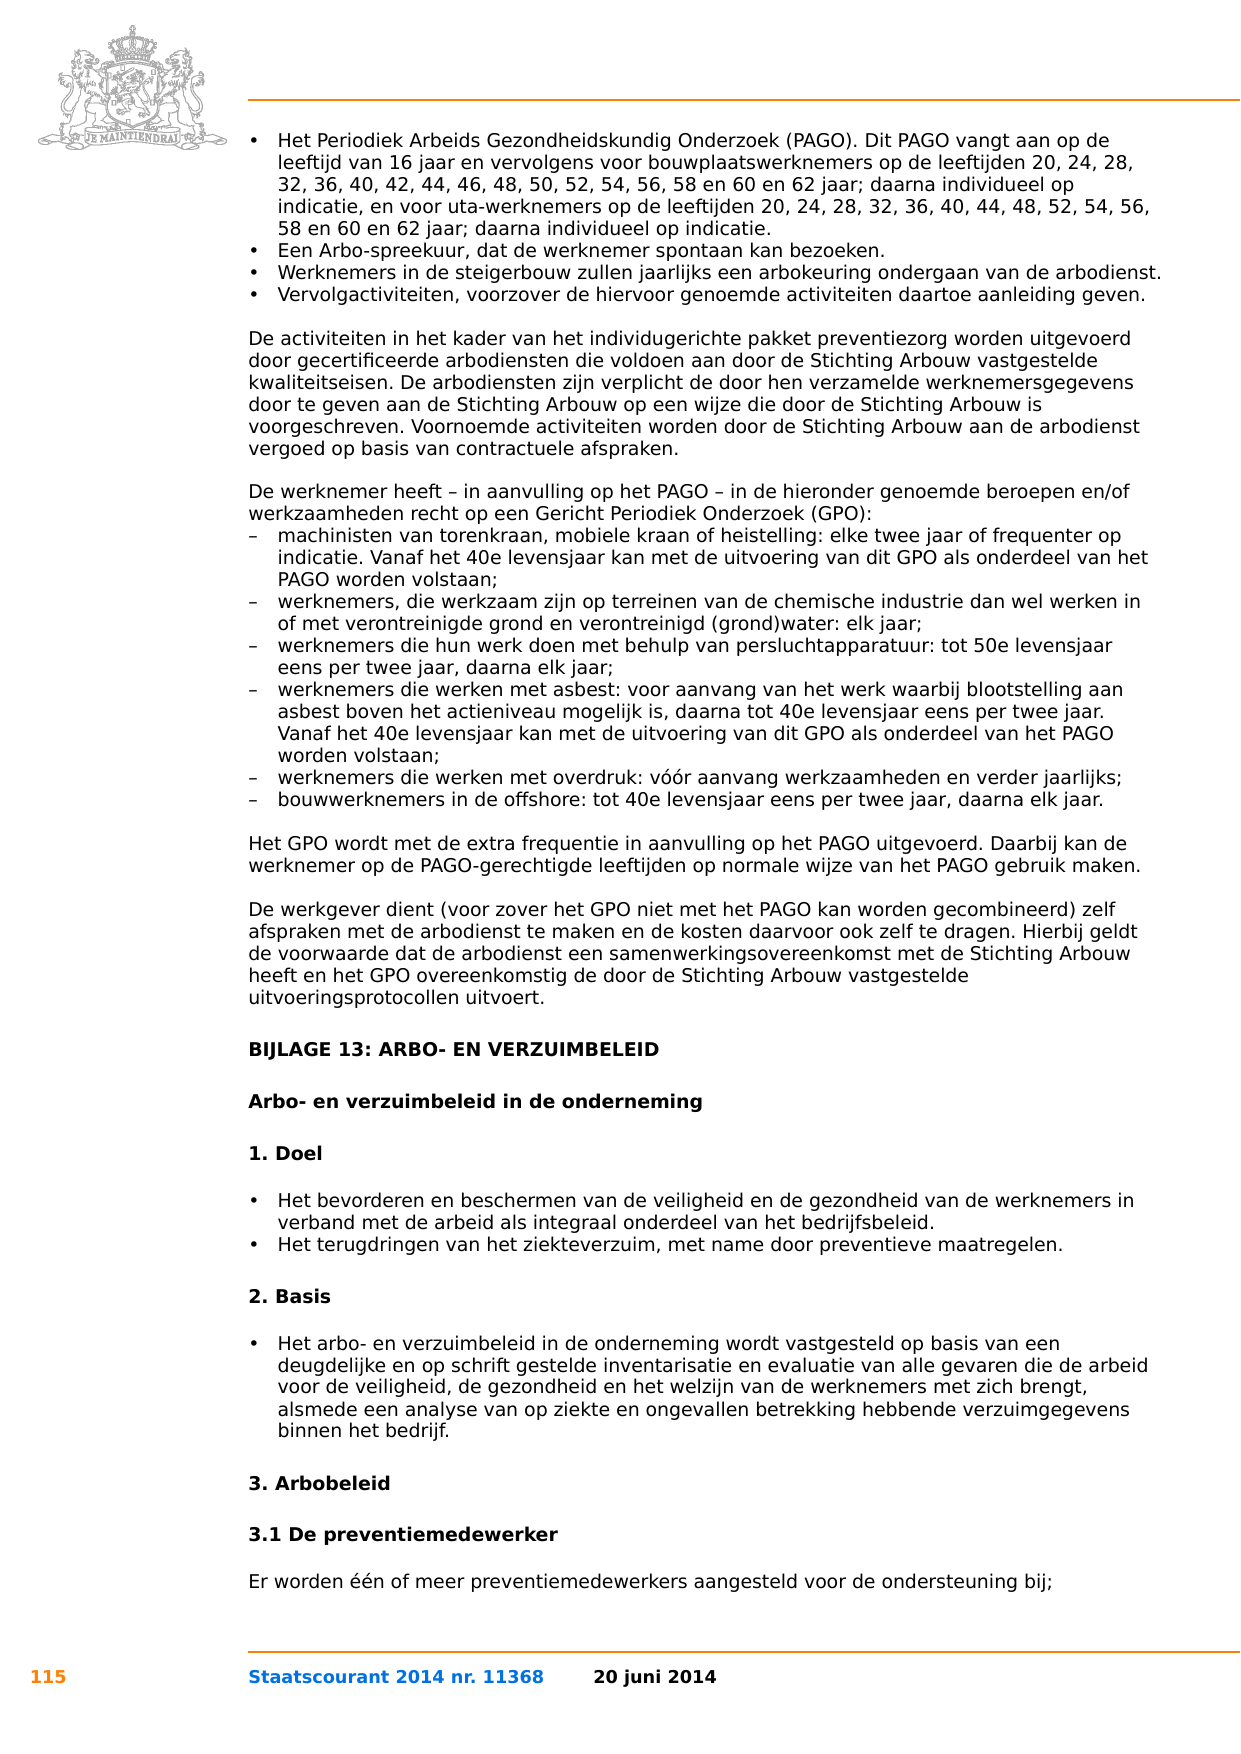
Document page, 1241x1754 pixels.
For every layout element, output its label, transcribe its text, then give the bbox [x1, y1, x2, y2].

text • Een Arbo-spreekuur, dat de werknemer spontaan kan bezoeken. [248, 240, 1163, 262]
text De activiteiten in het kader van het individugerichte pakket preventiezorg worden uitgevoerd door gecertificeerde arbodiensten die voldoen aan door de Stichting Arbouw vastgestelde kwaliteitseisen. De arbodiensten zijn verplicht de door hen verzamelde werknemersgegevens door te geven aan de Stichting Arbouw op een wijze die door de Stichting Arbouw is voorgeschreven. Voornoemde activiteiten worden door de Stichting Arbouw aan de arbodienst vergoed op basis van contractuele afspraken. [248, 328, 1163, 459]
text Er worden één of meer preventiemedewerkers aangesteld voor de ondersteuning bij; [248, 1571, 1163, 1593]
subtitle 3.1 De preventiemedewerker [248, 1524, 1163, 1546]
text – bouwwerknemers in de offshore: tot 40e levensjaar eens per twee jaar, daarna elk jaar. [248, 789, 1163, 811]
text – werknemers die werken met overdruk: vóór aanvang werkzaamheden en verder jaarlijks; [248, 767, 1163, 789]
picture [38, 25, 227, 150]
text De werkgever dient (voor zover het GPO niet met het PAGO kan worden gecombineerd) zelf afspraken met de arbodienst te maken en de kosten daarvoor ook zelf te dragen. Hierbij geldt de voorwaarde dat de arbodienst een samenwerkingsovereenkomst met de Stichting Arbouw heeft en het GPO overeenkomstig de door de Stichting Arbouw vastgestelde uitvoeringsprotocollen uitvoert. [248, 899, 1163, 1009]
subtitle BIJLAGE 13: ARBO- EN VERZUIMBELEID [248, 1039, 1163, 1061]
text Het GPO wordt met de extra frequentie in aanvulling op het PAGO uitgevoerd. Daarbij kan de werknemer op de PAGO-gerechtigde leeftijden op normale wijze van het PAGO gebruik maken. [248, 833, 1163, 877]
text – werknemers die werken met asbest: voor aanvang van het werk waarbij blootstelling aan asbest boven het actieniveau mogelijk is, daarna tot 40e levensjaar eens per twee jaar. Vanaf het 40e levensjaar kan met de uitvoering van dit GPO als onderdeel van het PAGO worden volstaan; [248, 679, 1163, 767]
subtitle 3. Arbobeleid [248, 1472, 1163, 1494]
text • Het bevorderen en beschermen van de veiligheid en de gezondheid van de werknemers in verband met de arbeid als integraal onderdeel van het bedrijfsbeleid. [248, 1189, 1163, 1233]
text De werknemer heeft – in aanvulling op het PAGO – in de hieronder genoemde beroepen en/of werkzaamheden recht op een Gericht Periodiek Onderzoek (GPO): [248, 481, 1163, 525]
text • Werknemers in de steigerbouw zullen jaarlijks een arbokeuring ondergaan van de arbodienst. [248, 262, 1163, 284]
text – werknemers, die werkzaam zijn op terreinen van de chemische industrie dan wel werken in of met verontreinigde grond en verontreinigd (grond)water: elk jaar; [248, 591, 1163, 635]
subtitle 1. Doel [248, 1143, 1163, 1164]
text – machinisten van torenkraan, mobiele kraan of heistelling: elke twee jaar of frequenter op indicatie. Vanaf het 40e levensjaar kan met de uitvoering van dit GPO als onderdeel van het PAGO worden volstaan; [248, 525, 1163, 591]
text • Het arbo- en verzuimbeleid in de onderneming wordt vastgesteld op basis van een deugdelijke en op schrift gestelde inventarisatie en evaluatie van alle gevaren die de arbeid voor de veiligheid, de gezondheid en het welzijn van de werknemers met zich brengt, alsmede een analyse van op ziekte en ongevallen betrekking hebbende verzuimgegevens binnen het bedrijf. [248, 1332, 1163, 1442]
text • Het terugdringen van het ziekteverzuim, met name door preventieve maatregelen. [248, 1233, 1163, 1256]
subtitle 2. Basis [248, 1286, 1163, 1307]
text • Vervolgactiviteiten, voorzover de hiervoor genoemde activiteiten daartoe aanleiding geven. [248, 284, 1163, 306]
subtitle Arbo- en verzuimbeleid in de onderneming [248, 1091, 1163, 1113]
text • Het Periodiek Arbeids Gezondheidskundig Onderzoek (PAGO). Dit PAGO vangt aan op de leeftijd van 16 jaar en vervolgens voor bouwplaatswerknemers op de leeftijden 20, 24, 28, 32, 36, 40, 42, 44, 46, 48, 50, 52, 54, 56, 58 en 60 en 62 jaar; daarna individueel op indicatie, en voor uta-werknemers op de leeftijden 20, 24, 28, 32, 36, 40, 44, 48, 52, 54, 56, 58 en 60 en 62 jaar; daarna individueel op indicatie. [248, 130, 1163, 240]
text – werknemers die hun werk doen met behulp van persluchtapparatuur: tot 50e levensjaar eens per twee jaar, daarna elk jaar; [248, 635, 1163, 679]
